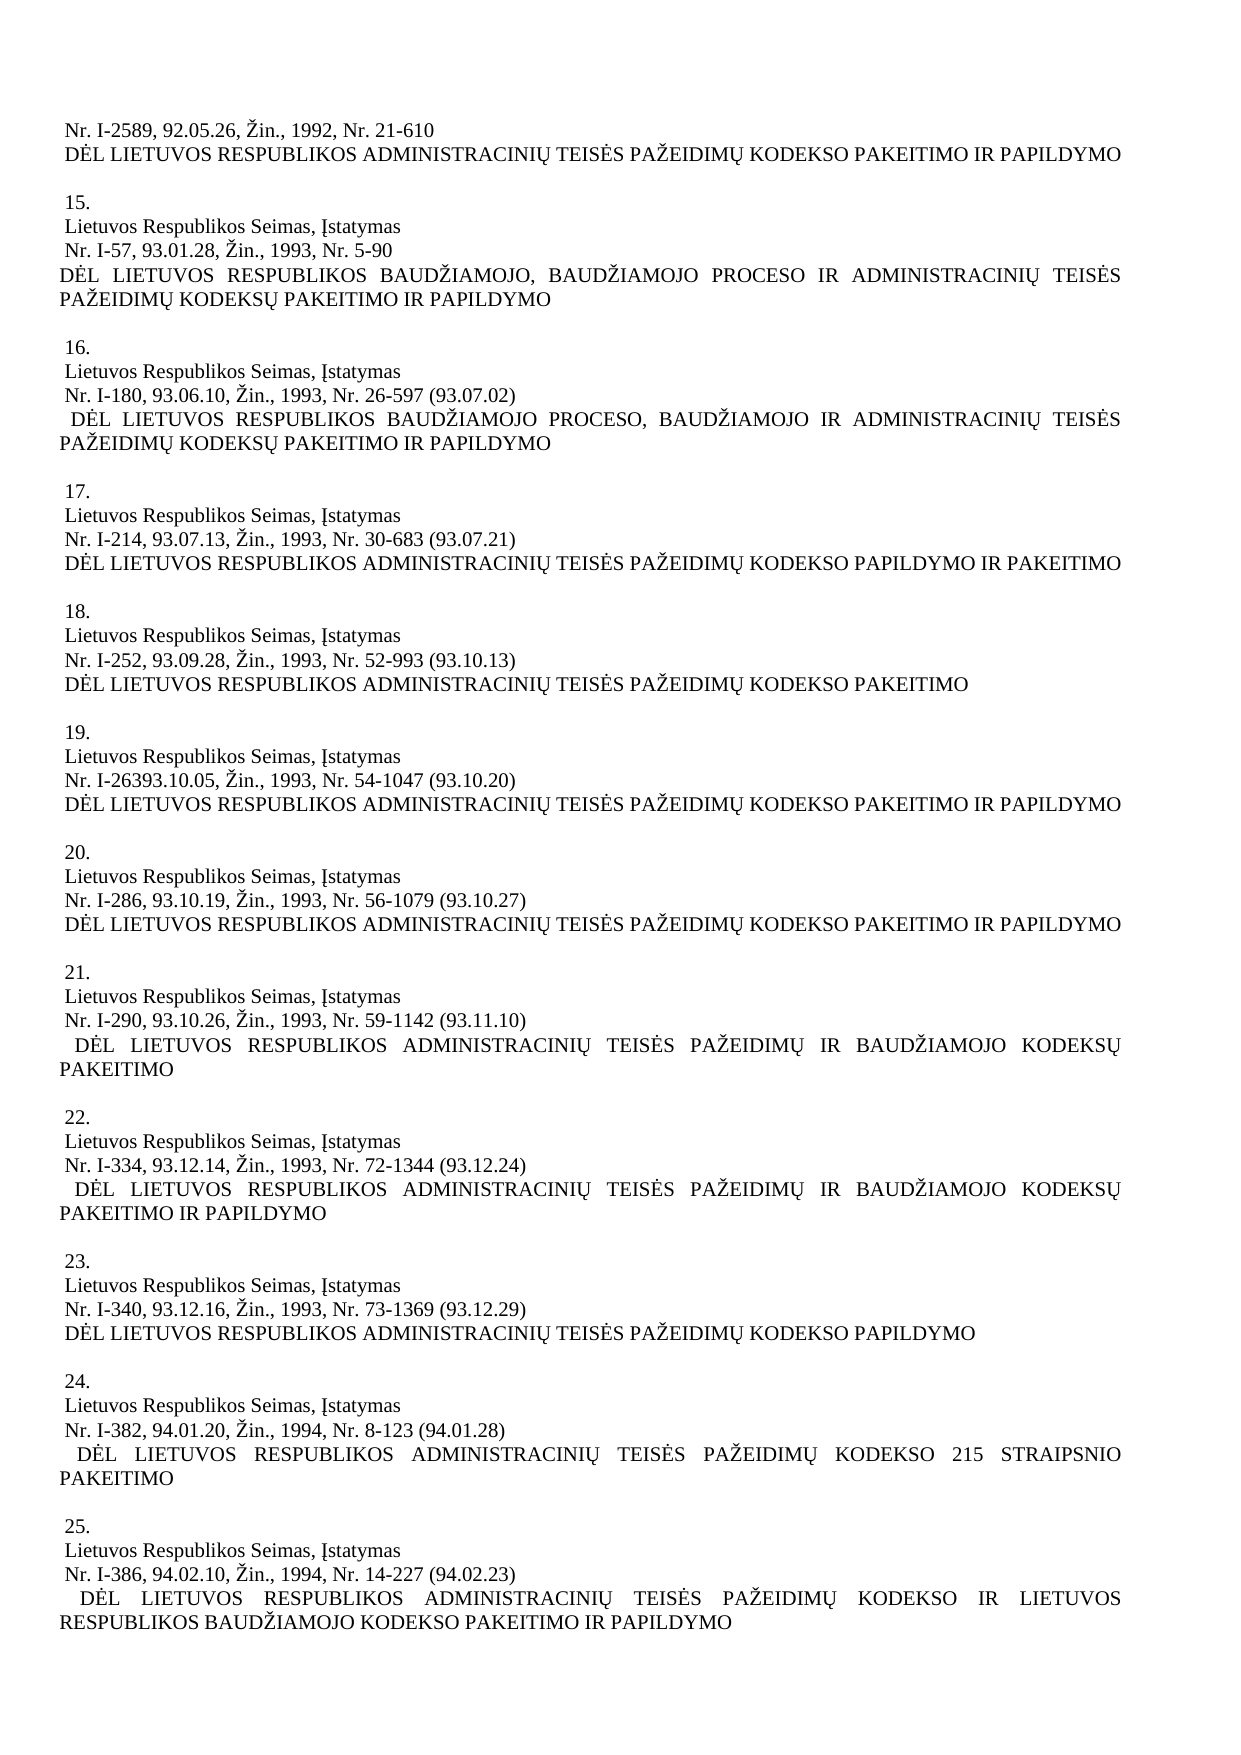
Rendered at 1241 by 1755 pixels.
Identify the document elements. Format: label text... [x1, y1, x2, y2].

text Lietuvos Respublikos Seimas, Įstatymas [59, 984, 1122, 1008]
text DĖL LIETUVOS RESPUBLIKOS ADMINISTRACINIŲ TEISĖS PAŽEIDIMŲ KODEKSO PAPILDYMO [59, 1321, 1122, 1345]
text DĖL LIETUVOS RESPUBLIKOS ADMINISTRACINIŲ TEISĖS PAŽEIDIMŲ KODEKSO PAKEITIMO [59, 672, 1122, 696]
text DĖL LIETUVOS RESPUBLIKOS ADMINISTRACINIŲ TEISĖS PAŽEIDIMŲ KODEKSO PAKEITIMO IR PAPILDYMO [59, 142, 1122, 166]
text Nr. I-180, 93.06.10, Žin., 1993, Nr. 26-597 (93.07.02) [59, 383, 1122, 407]
text DĖL LIETUVOS RESPUBLIKOS BAUDŽIAMOJO, BAUDŽIAMOJO PROCESO IR ADMINISTRACINIŲ TEISĖS PAŽEIDIMŲ KODEKSŲ PAKEITIMO IR PAPILDYMO [59, 262, 1122, 311]
text 21. [59, 960, 1122, 984]
text Nr. I-340, 93.12.16, Žin., 1993, Nr. 73-1369 (93.12.29) [59, 1297, 1122, 1321]
text DĖL LIETUVOS RESPUBLIKOS BAUDŽIAMOJO PROCESO, BAUDŽIAMOJO IR ADMINISTRACINIŲ TEISĖS PAŽEIDIMŲ KODEKSŲ PAKEITIMO IR PAPILDYMO [59, 407, 1122, 455]
text Nr. I-286, 93.10.19, Žin., 1993, Nr. 56-1079 (93.10.27) [59, 888, 1122, 912]
text Lietuvos Respublikos Seimas, Įstatymas [59, 1393, 1122, 1417]
text Lietuvos Respublikos Seimas, Įstatymas [59, 623, 1122, 647]
text Lietuvos Respublikos Seimas, Įstatymas [59, 744, 1122, 768]
text Nr. I-334, 93.12.14, Žin., 1993, Nr. 72-1344 (93.12.24) [59, 1153, 1122, 1177]
text Lietuvos Respublikos Seimas, Įstatymas [59, 1538, 1122, 1562]
text Lietuvos Respublikos Seimas, Įstatymas [59, 503, 1122, 527]
text Nr. I-290, 93.10.26, Žin., 1993, Nr. 59-1142 (93.11.10) [59, 1008, 1122, 1032]
text DĖL LIETUVOS RESPUBLIKOS ADMINISTRACINIŲ TEISĖS PAŽEIDIMŲ KODEKSO 215 STRAIPSNIO PAKEITIMO [59, 1442, 1122, 1490]
text Nr. I-382, 94.01.20, Žin., 1994, Nr. 8-123 (94.01.28) [59, 1417, 1122, 1442]
text DĖL LIETUVOS RESPUBLIKOS ADMINISTRACINIŲ TEISĖS PAŽEIDIMŲ KODEKSO IR LIETUVOS RESPUBLIKOS BAUDŽIAMOJO KODEKSO PAKEITIMO IR PAPILDYMO [59, 1586, 1122, 1634]
text 24. [59, 1369, 1122, 1393]
text Lietuvos Respublikos Seimas, Įstatymas [59, 359, 1122, 383]
text Nr. I-2589, 92.05.26, Žin., 1992, Nr. 21-610 [59, 118, 1122, 142]
text Lietuvos Respublikos Seimas, Įstatymas [59, 864, 1122, 888]
text 22. [59, 1105, 1122, 1129]
text DĖL LIETUVOS RESPUBLIKOS ADMINISTRACINIŲ TEISĖS PAŽEIDIMŲ IR BAUDŽIAMOJO KODEKSŲ PAKEITIMO IR PAPILDYMO [59, 1177, 1122, 1225]
text Nr. I-26393.10.05, Žin., 1993, Nr. 54-1047 (93.10.20) [59, 768, 1122, 792]
text Nr. I-252, 93.09.28, Žin., 1993, Nr. 52-993 (93.10.13) [59, 647, 1122, 672]
text Nr. I-214, 93.07.13, Žin., 1993, Nr. 30-683 (93.07.21) [59, 527, 1122, 551]
text Lietuvos Respublikos Seimas, Įstatymas [59, 1273, 1122, 1297]
text 20. [59, 840, 1122, 864]
text 15. [59, 190, 1122, 214]
text 19. [59, 720, 1122, 744]
text DĖL LIETUVOS RESPUBLIKOS ADMINISTRACINIŲ TEISĖS PAŽEIDIMŲ KODEKSO PAPILDYMO IR PAKEITIMO [59, 551, 1122, 575]
text DĖL LIETUVOS RESPUBLIKOS ADMINISTRACINIŲ TEISĖS PAŽEIDIMŲ KODEKSO PAKEITIMO IR PAPILDYMO [59, 792, 1122, 816]
text 25. [59, 1514, 1122, 1538]
text 17. [59, 479, 1122, 503]
text Nr. I-57, 93.01.28, Žin., 1993, Nr. 5-90 [59, 238, 1122, 262]
text DĖL LIETUVOS RESPUBLIKOS ADMINISTRACINIŲ TEISĖS PAŽEIDIMŲ KODEKSO PAKEITIMO IR PAPILDYMO [59, 912, 1122, 936]
text DĖL LIETUVOS RESPUBLIKOS ADMINISTRACINIŲ TEISĖS PAŽEIDIMŲ IR BAUDŽIAMOJO KODEKSŲ PAKEITIMO [59, 1032, 1122, 1081]
text Lietuvos Respublikos Seimas, Įstatymas [59, 1129, 1122, 1153]
text 16. [59, 335, 1122, 359]
text Nr. I-386, 94.02.10, Žin., 1994, Nr. 14-227 (94.02.23) [59, 1562, 1122, 1586]
text Lietuvos Respublikos Seimas, Įstatymas [59, 214, 1122, 238]
text 18. [59, 599, 1122, 623]
text 23. [59, 1249, 1122, 1273]
